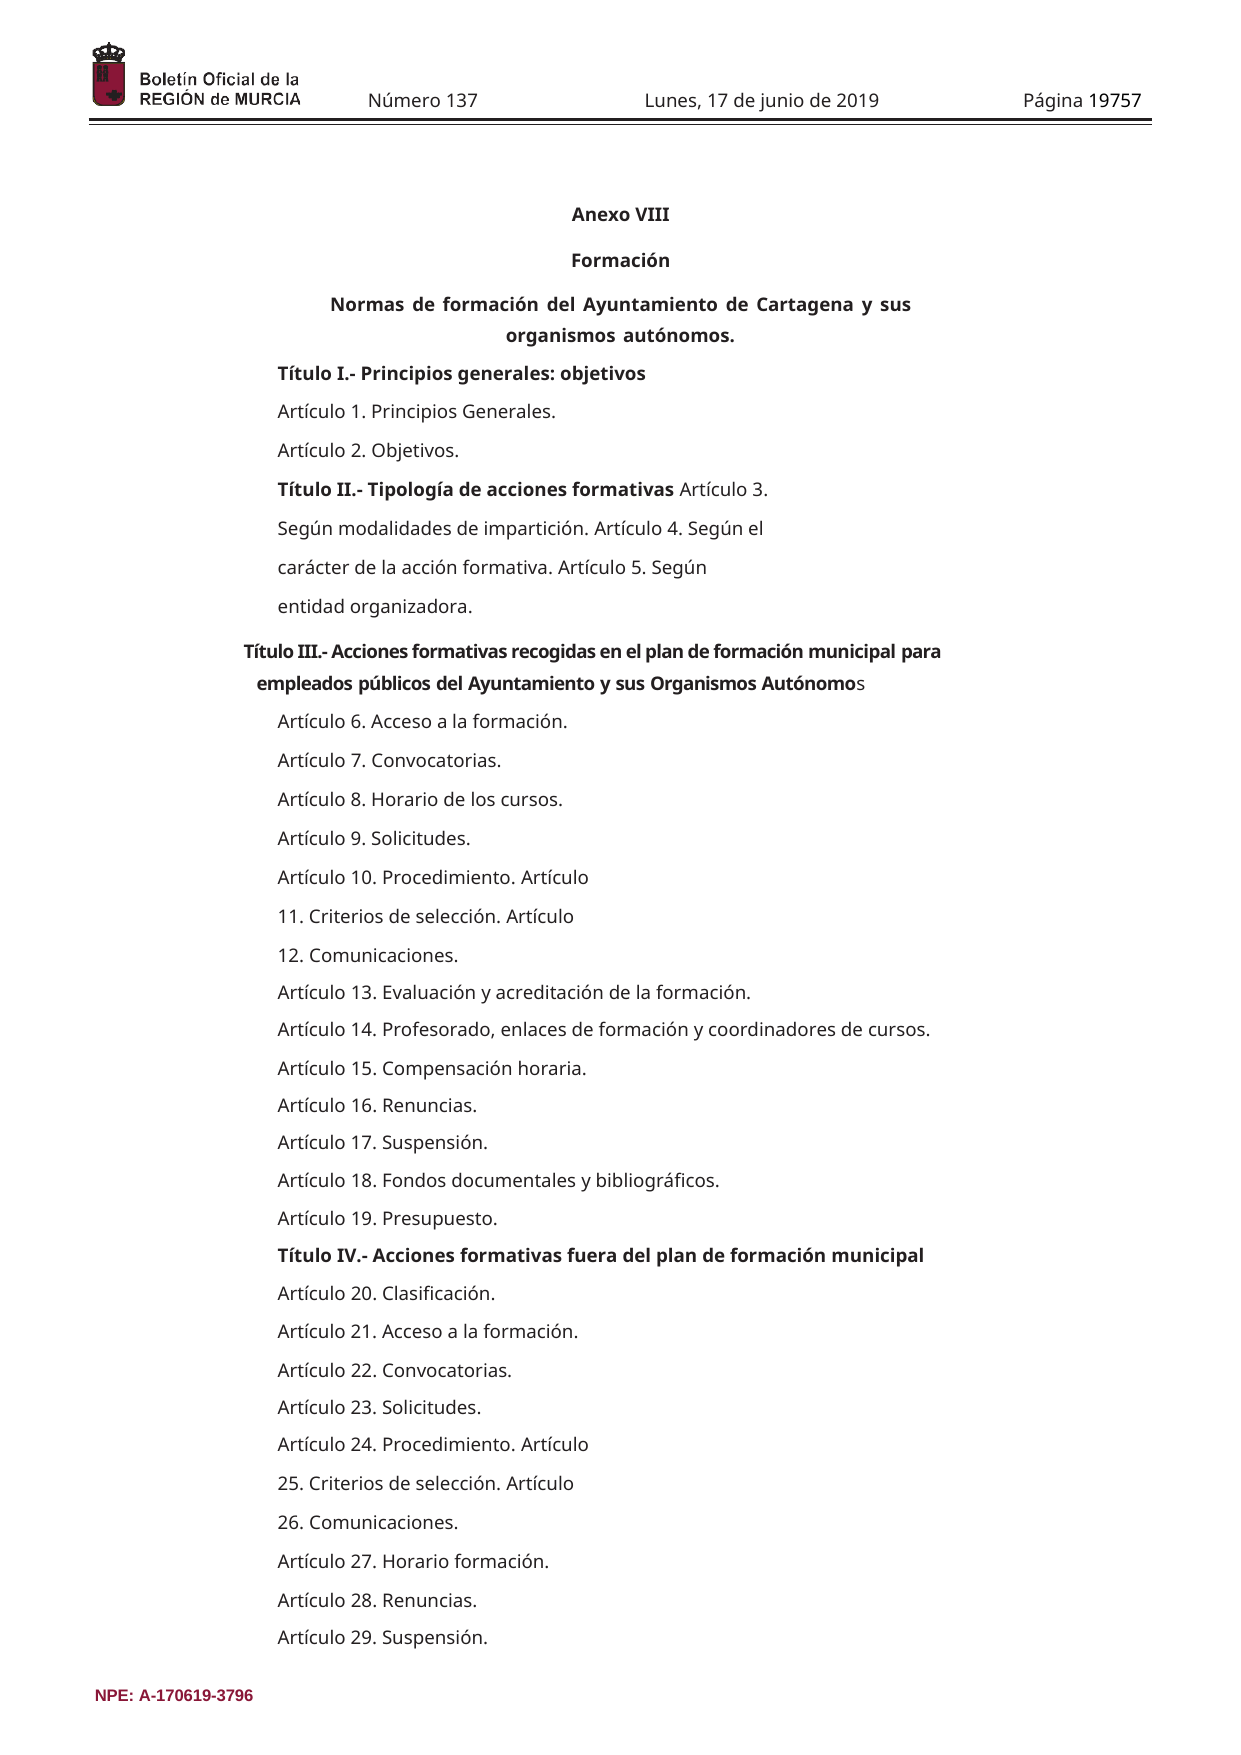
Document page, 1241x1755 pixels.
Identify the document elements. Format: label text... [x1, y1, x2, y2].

text Artículo 23. Solicitudes. [277, 1396, 1101, 1419]
text Anexo VIII Formación [561, 202, 680, 273]
text Artículo 14. Profesorado, enlaces de formación y coordinadores de cursos. Artículo 15. Compensación horaria. [277, 1016, 980, 1081]
text Artículo 19. Presupuesto. [277, 1205, 1101, 1230]
text Artículo 21. Acceso a la formación. Artículo 22. Convocatorias. [277, 1318, 608, 1383]
text Artículo 24. Procedimiento. Artículo 25. Criterios de selección. Artículo 26. Comunicaciones. [277, 1431, 602, 1535]
text Artículo 16. Renuncias. [277, 1094, 1101, 1117]
text Artículo 27. Horario formación. Artículo 28. Renuncias. [277, 1548, 571, 1613]
text Artículo 10. Procedimiento. Artículo 11. Criterios de selección. Artículo 12. Comunicaciones. [277, 864, 602, 968]
text Artículo 8. Horario de los cursos. Artículo 9. Solicitudes. [277, 787, 589, 851]
text Artículo 18. Fondos documentales y bibliográficos. [277, 1167, 1101, 1193]
text Artículo 17. Suspensión. [277, 1129, 1101, 1155]
text Título II.- Tipología de acciones formativas Artículo 3. Según modalidades de impartición. Artículo 4. Según el carácter de la acción formativa. Artículo 5. Según entidad organizadora. [277, 476, 771, 619]
text Artículo 29. Suspensión. [277, 1626, 1101, 1649]
text Artículo 20. Clasificación. [277, 1281, 1101, 1306]
text Artículo 1. Principios Generales. Artículo 2. Objetivos. [277, 398, 580, 463]
subtitle Título III.- Acciones formativas recogidas en el plan de formación municipal para empleados públicos del Ayuntamiento y sus Organismos Autónomos [243, 638, 1006, 696]
subtitle Título IV.- Acciones formativas fuera del plan de formación municipal [277, 1243, 1101, 1268]
text Artículo 13. Evaluación y acreditación de la formación. [277, 981, 1101, 1004]
text organismos autónomos. [158, 323, 1082, 348]
text Normas de formación del Ayuntamiento de Cartagena y sus [158, 294, 1082, 316]
text Título I.- Principios generales: objetivos [277, 361, 1101, 386]
text Artículo 6. Acceso a la formación. Artículo 7. Convocatorias. [277, 709, 596, 773]
